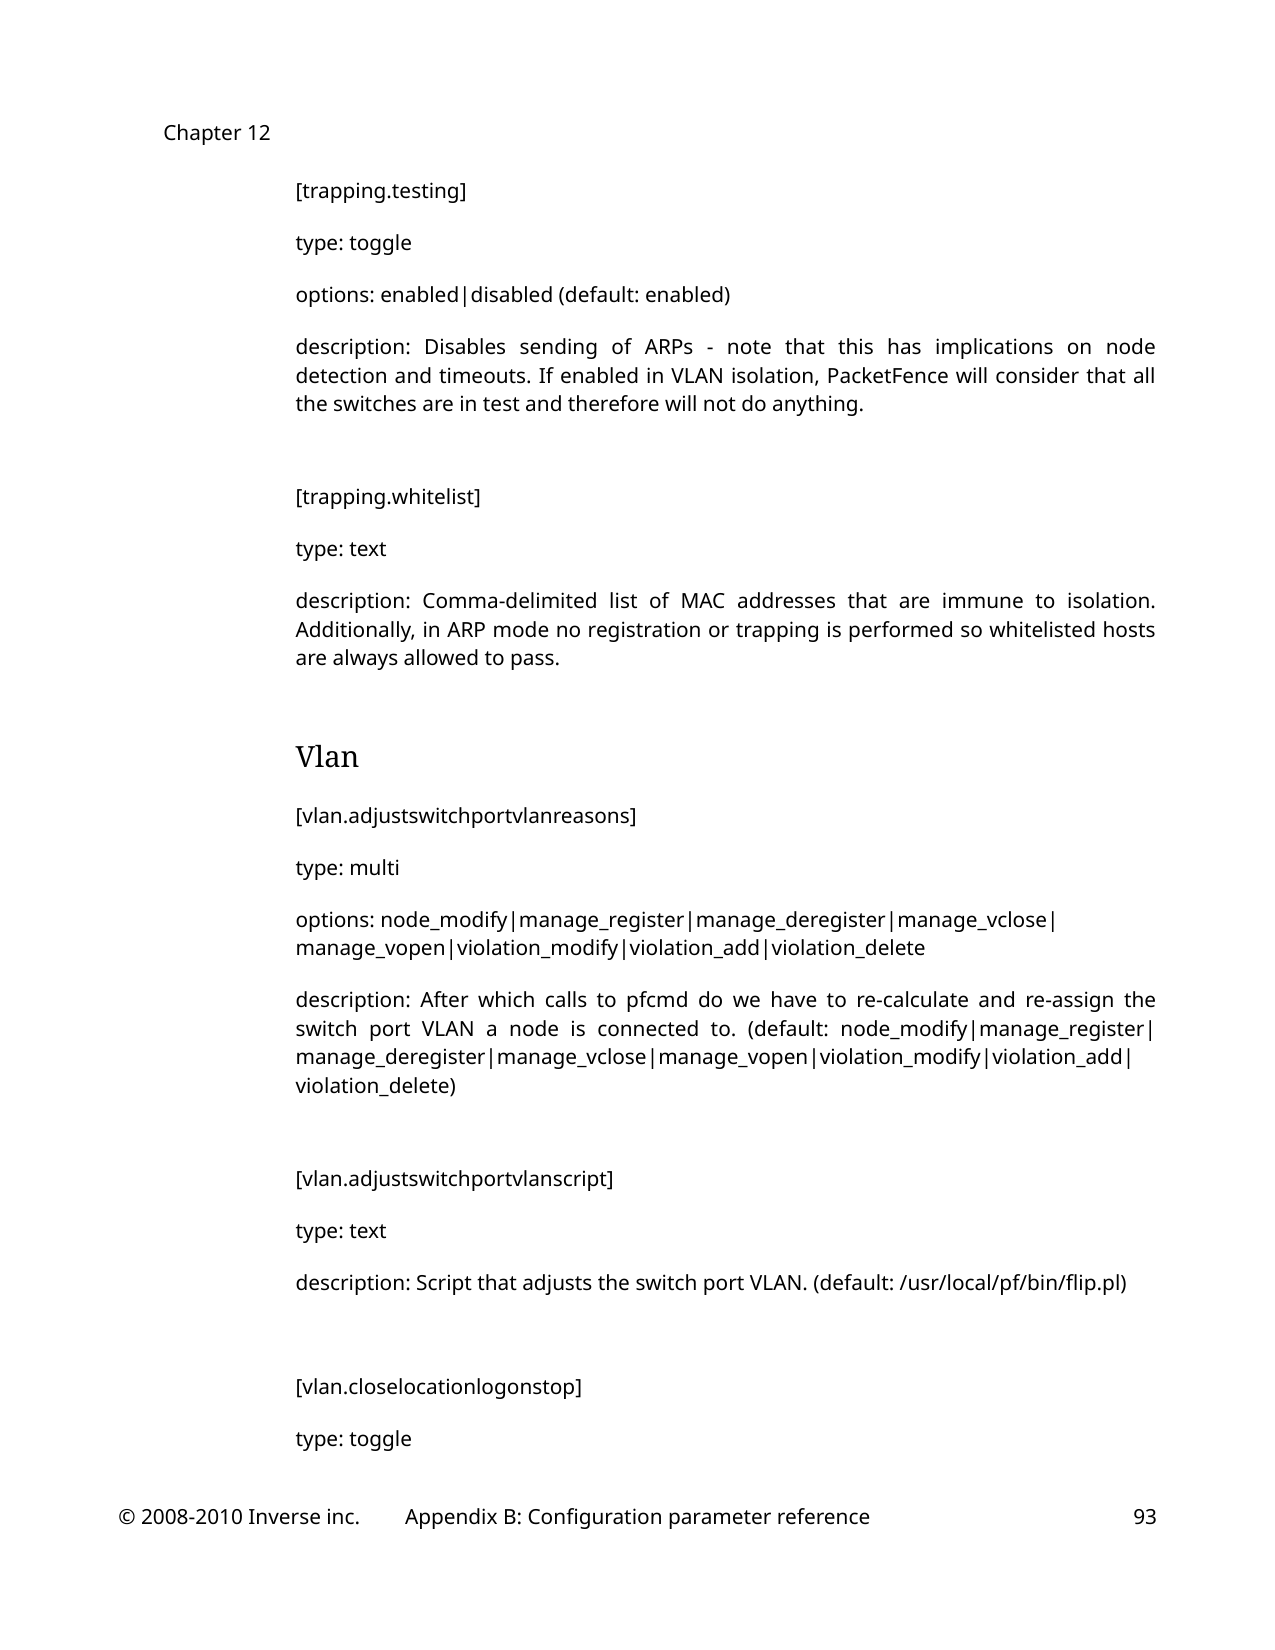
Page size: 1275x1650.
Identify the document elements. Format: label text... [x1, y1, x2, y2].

text [vlan.adjustswitchportvlanscript] [295, 1164, 1157, 1192]
text description: Comma-delimited list of MAC addresses that are immune to isolation. Additionally, in ARP mode no registration or trapping is performed so whitelisted hosts are always allowed to pass. [295, 586, 1157, 672]
text [trapping.whitelist] [295, 482, 1157, 511]
text type: text [295, 1216, 1157, 1244]
text description: Disables sending of ARPs - note that this has implications on node detection and timeouts. If enabled in VLAN isolation, PacketFence will consider that all the switches are in test and therefore will not do anything. [295, 332, 1157, 418]
text description: After which calls to pfcmd do we have to re-calculate and re-assign the switch port VLAN a node is connected to. (default: node_modify|manage_register|manage_deregister|manage_vclose|manage_vopen|violation_modify|violation_add|violation_delete) [295, 985, 1157, 1099]
text [vlan.adjustswitchportvlanreasons] [295, 801, 1157, 829]
subtitle Vlan [295, 736, 1157, 776]
text type: text [295, 534, 1157, 563]
text type: multi [295, 853, 1157, 881]
text type: toggle [295, 228, 1157, 257]
text options: node_modify|manage_register|manage_deregister|manage_vclose|manage_vopen|violation_modify|violation_add|violation_delete [295, 905, 1157, 962]
text options: enabled|disabled (default: enabled) [295, 280, 1157, 309]
text type: toggle [295, 1424, 1157, 1453]
text [trapping.testing] [295, 176, 1157, 204]
text [vlan.closelocationlogonstop] [295, 1372, 1157, 1401]
text description: Script that adjusts the switch port VLAN. (default: /usr/local/pf/bin/flip.pl) [295, 1268, 1157, 1296]
